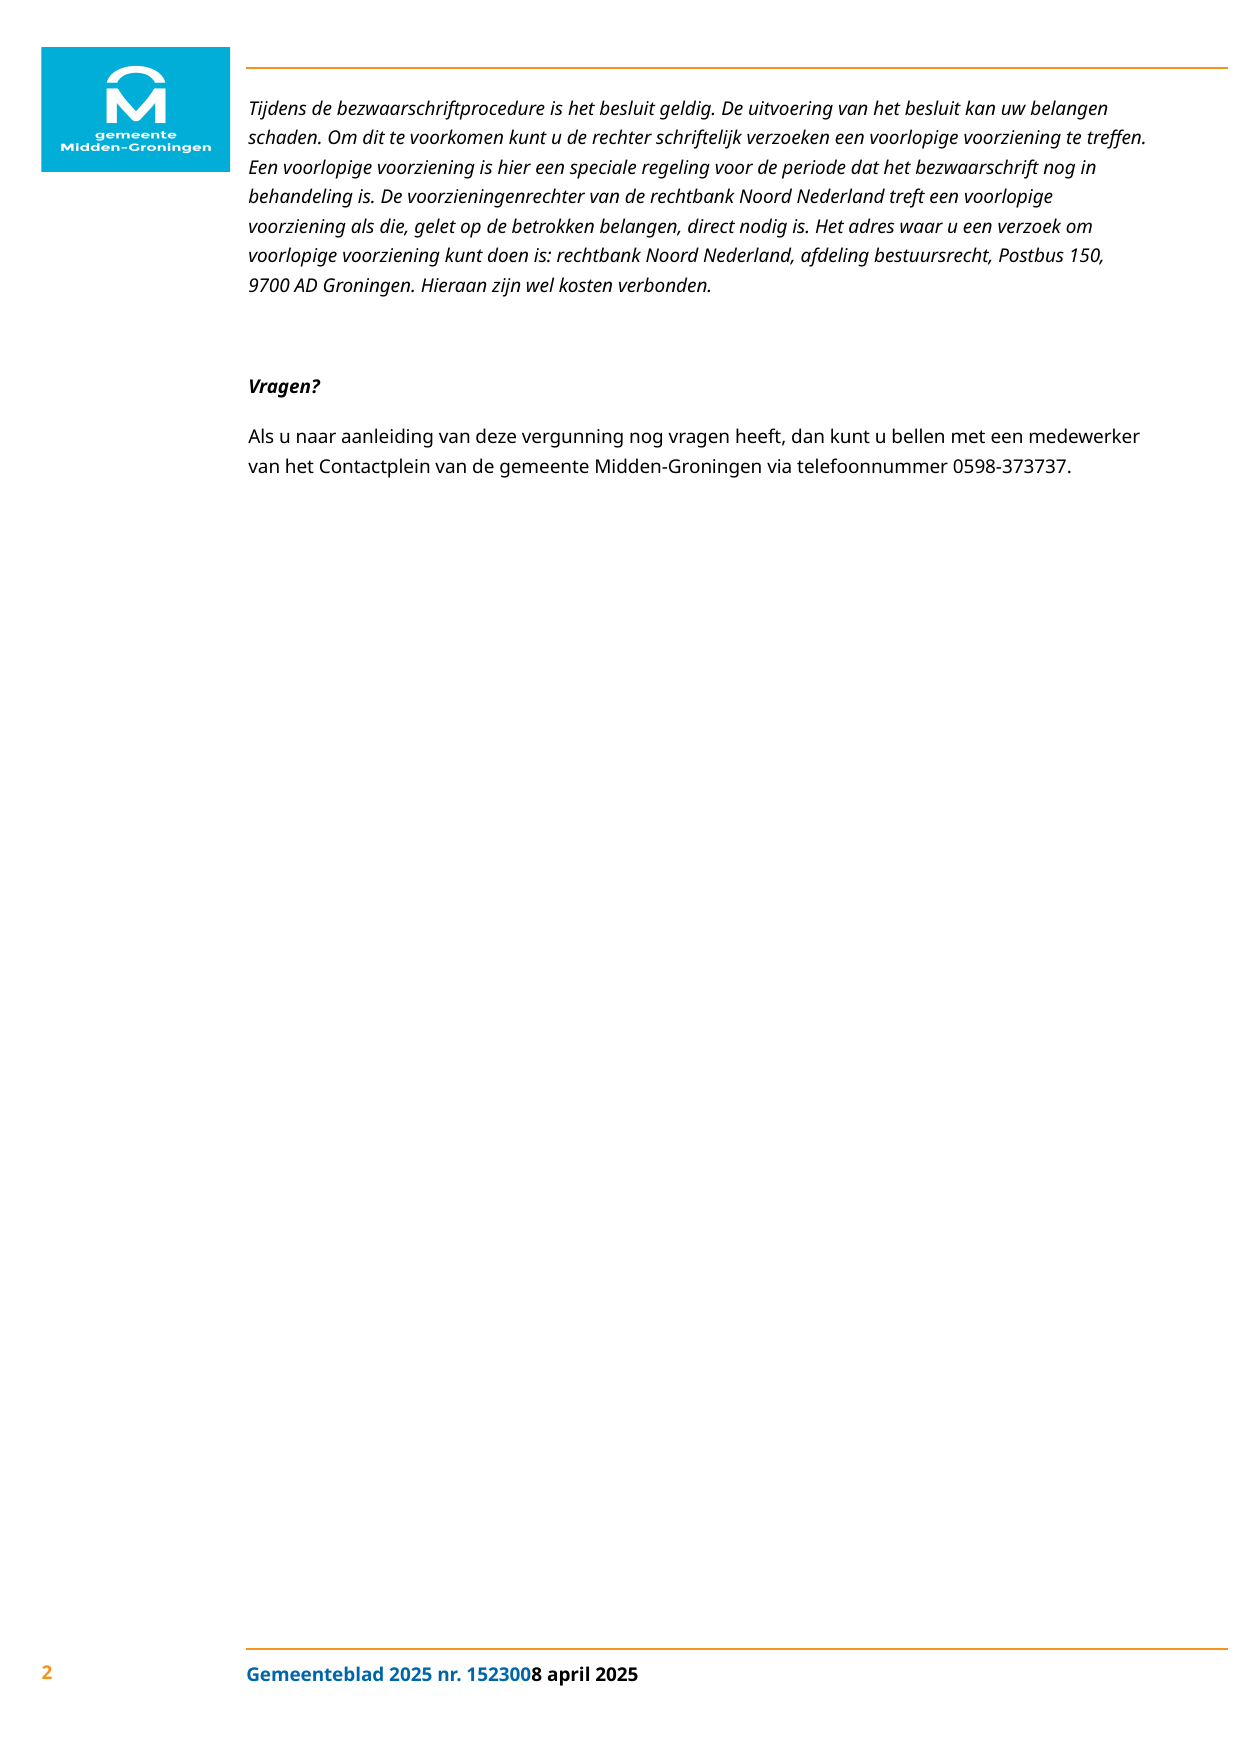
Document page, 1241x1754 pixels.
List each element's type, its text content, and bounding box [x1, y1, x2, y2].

picture [108, 66, 164, 82]
text Als u naar aanleiding van deze vergunning nog vragen heeft, dan kunt u bellen met een medewerker van het Contactplein van de gemeente Midden-Groningen via telefoonnummer 0598-373737. [248, 423, 1152, 479]
text Tijdens de bezwaarschriftprocedure is het besluit geldig. De uitvoering van het besluit kan uw belangen schaden. Om dit te voorkomen kunt u de rechter schriftelijk verzoeken een voorlopige voorziening te treffen. Een voorlopige voorziening is hier een speciale regeling voor de periode dat het bezwaarschrift nog in behandeling is. De voorzieningenrechter van de rechtbank Noord Nederland treft een voorlopige voorziening als die, gelet op de betrokken belangen, direct nodig is. Het adres waar u een verzoek om voorlopige voorziening kunt doen is: rechtbank Noord Nederland, afdeling bestuursrecht, Postbus 150, 9700 AD Groningen. Hieraan zijn wel kosten verbonden. [248, 95, 1152, 298]
text Vragen? [248, 373, 1152, 399]
picture [184, 146, 190, 153]
picture [107, 89, 165, 122]
